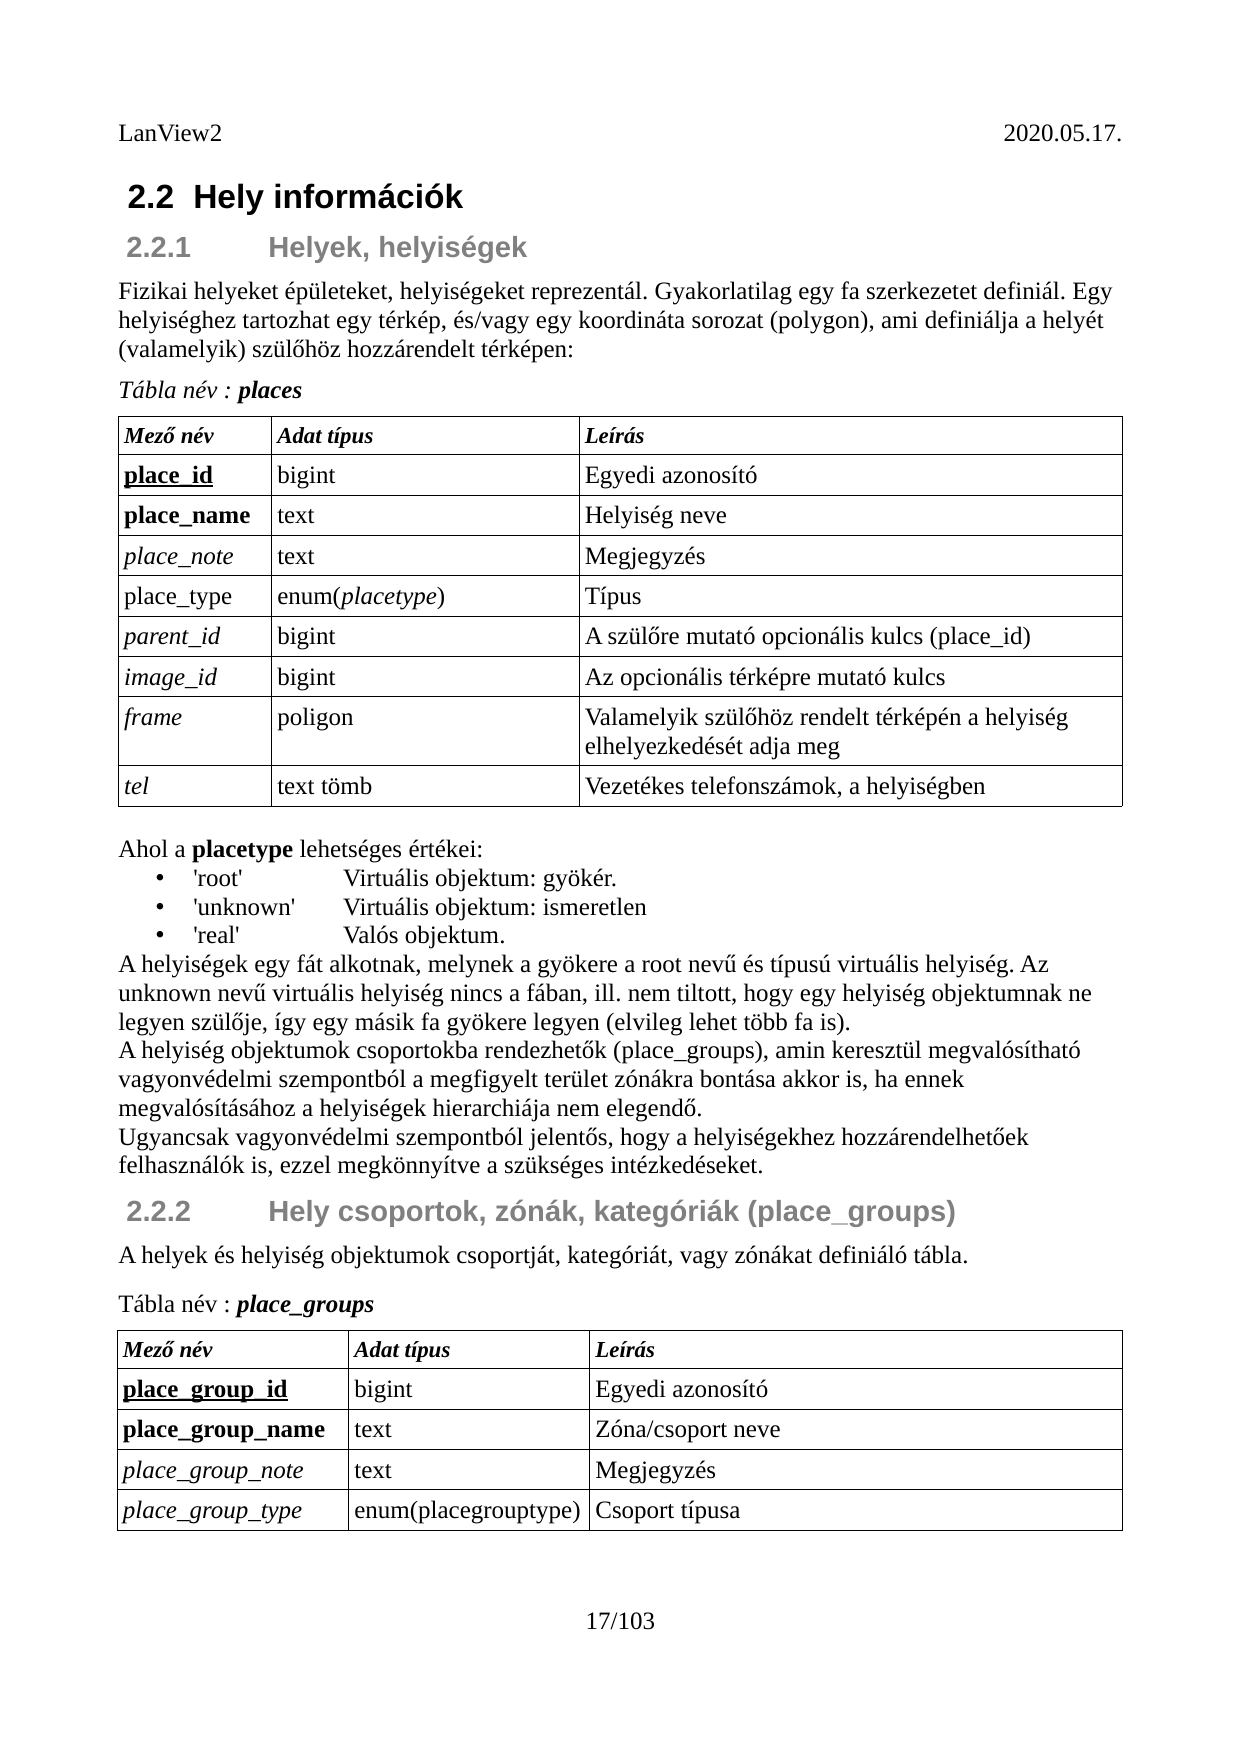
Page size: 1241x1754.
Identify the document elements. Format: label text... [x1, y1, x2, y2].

table_cell text [272, 496, 579, 535]
table_cell text [349, 1410, 589, 1449]
table_cell Vezetékes telefonszámok, a helyiségben [580, 766, 1122, 806]
table_cell A szülőre mutató opcionális kulcs (place_id) [580, 617, 1122, 656]
list 'unknown' Virtuális objektum: ismeretlen [156, 892, 1122, 921]
table_cell place_name [119, 496, 271, 535]
table_cell place_group_id [118, 1369, 348, 1408]
table_cell text [272, 536, 579, 575]
table_cell frame [119, 697, 271, 765]
text Ugyancsak vagyonvédelmi szempontból jelentős, hogy a helyiségekhez hozzárendelhetőek felhasználók is, ezzel megkönnyítve a szükséges intézkedéseket. [118, 1122, 1122, 1179]
table_cell place_group_note [118, 1450, 348, 1489]
text A helyiség objektumok csoportokba rendezhetők (place_groups), amin keresztül megvalósítható vagyonvédelmi szempontból a megfigyelt terület zónákra bontása akkor is, ha ennek megvalósításához a helyiségek hierarchiája nem elegendő. [118, 1036, 1122, 1122]
table_cell Zóna/csoport neve [590, 1410, 1122, 1449]
text A helyiségek egy fát alkotnak, melynek a gyökere a root nevű és típusú virtuális helyiség. Az unknown nevű virtuális helyiség nincs a fában, ill. nem tiltott, hogy egy helyiség objektumnak ne legyen szülője, így egy másik fa gyökere legyen (elvileg lehet több fa is). [118, 949, 1122, 1036]
list 'root' Virtuális objektum: gyökér. [156, 863, 1122, 892]
text Tábla név : places [118, 375, 1122, 404]
subtitle Hely csoportok, zónák, kategóriák (place_groups) [118, 1194, 1122, 1227]
table_cell tel [119, 766, 271, 806]
table_header Mező név [119, 417, 271, 454]
table_header Mező név [118, 1331, 348, 1368]
table_header Leírás [590, 1331, 1122, 1368]
text A helyek és helyiség objektumok csoportját, kategóriát, vagy zónákat definiáló tábla. [118, 1240, 1122, 1269]
table_cell parent_id [119, 617, 271, 656]
list 'real' Valós objektum. [156, 921, 1122, 949]
subtitle Helyek, helyiségek [118, 230, 1122, 264]
table_cell bigint [349, 1369, 589, 1408]
table_cell Megjegyzés [580, 536, 1122, 575]
table_cell place_type [119, 576, 271, 616]
table_cell place_group_name [118, 1410, 348, 1449]
table_cell bigint [272, 455, 579, 494]
table_cell text tömb [272, 766, 579, 806]
text Fizikai helyeket épületeket, helyiségeket reprezentál. Gyakorlatilag egy fa szerkezetet definiál. Egy helyiséghez tartozhat egy térkép, és/vagy egy koordináta sorozat (polygon), ami definiálja a helyét (valamelyik) szülőhöz hozzárendelt térképen: [118, 276, 1122, 363]
table_cell bigint [272, 617, 579, 656]
text Tábla név : place_groups [118, 1289, 1122, 1318]
table_cell Egyedi azonosító [590, 1369, 1122, 1408]
table_cell bigint [272, 657, 579, 696]
table_cell image_id [119, 657, 271, 696]
table_cell place_id [119, 455, 271, 494]
text Ahol a placetype lehetséges értékei: [118, 834, 1122, 863]
table_cell place_group_type [118, 1490, 348, 1529]
table_header Adat típus [349, 1331, 589, 1368]
table_header Leírás [580, 417, 1122, 454]
table_cell poligon [272, 697, 579, 765]
table_cell Valamelyik szülőhöz rendelt térképén a helyiség elhelyezkedését adja meg [580, 697, 1122, 765]
table_cell place_note [119, 536, 271, 575]
subtitle Hely információk [118, 177, 1122, 216]
table_cell Csoport típusa [590, 1490, 1122, 1529]
table_cell Helyiség neve [580, 496, 1122, 535]
table_cell Az opcionális térképre mutató kulcs [580, 657, 1122, 696]
table_cell text [349, 1450, 589, 1489]
table_cell Megjegyzés [590, 1450, 1122, 1489]
table_cell enum(placegrouptype) [349, 1490, 589, 1529]
table_cell enum(placetype) [272, 576, 579, 616]
table_cell Típus [580, 576, 1122, 616]
table_header Adat típus [272, 417, 579, 454]
table_cell Egyedi azonosító [580, 455, 1122, 494]
